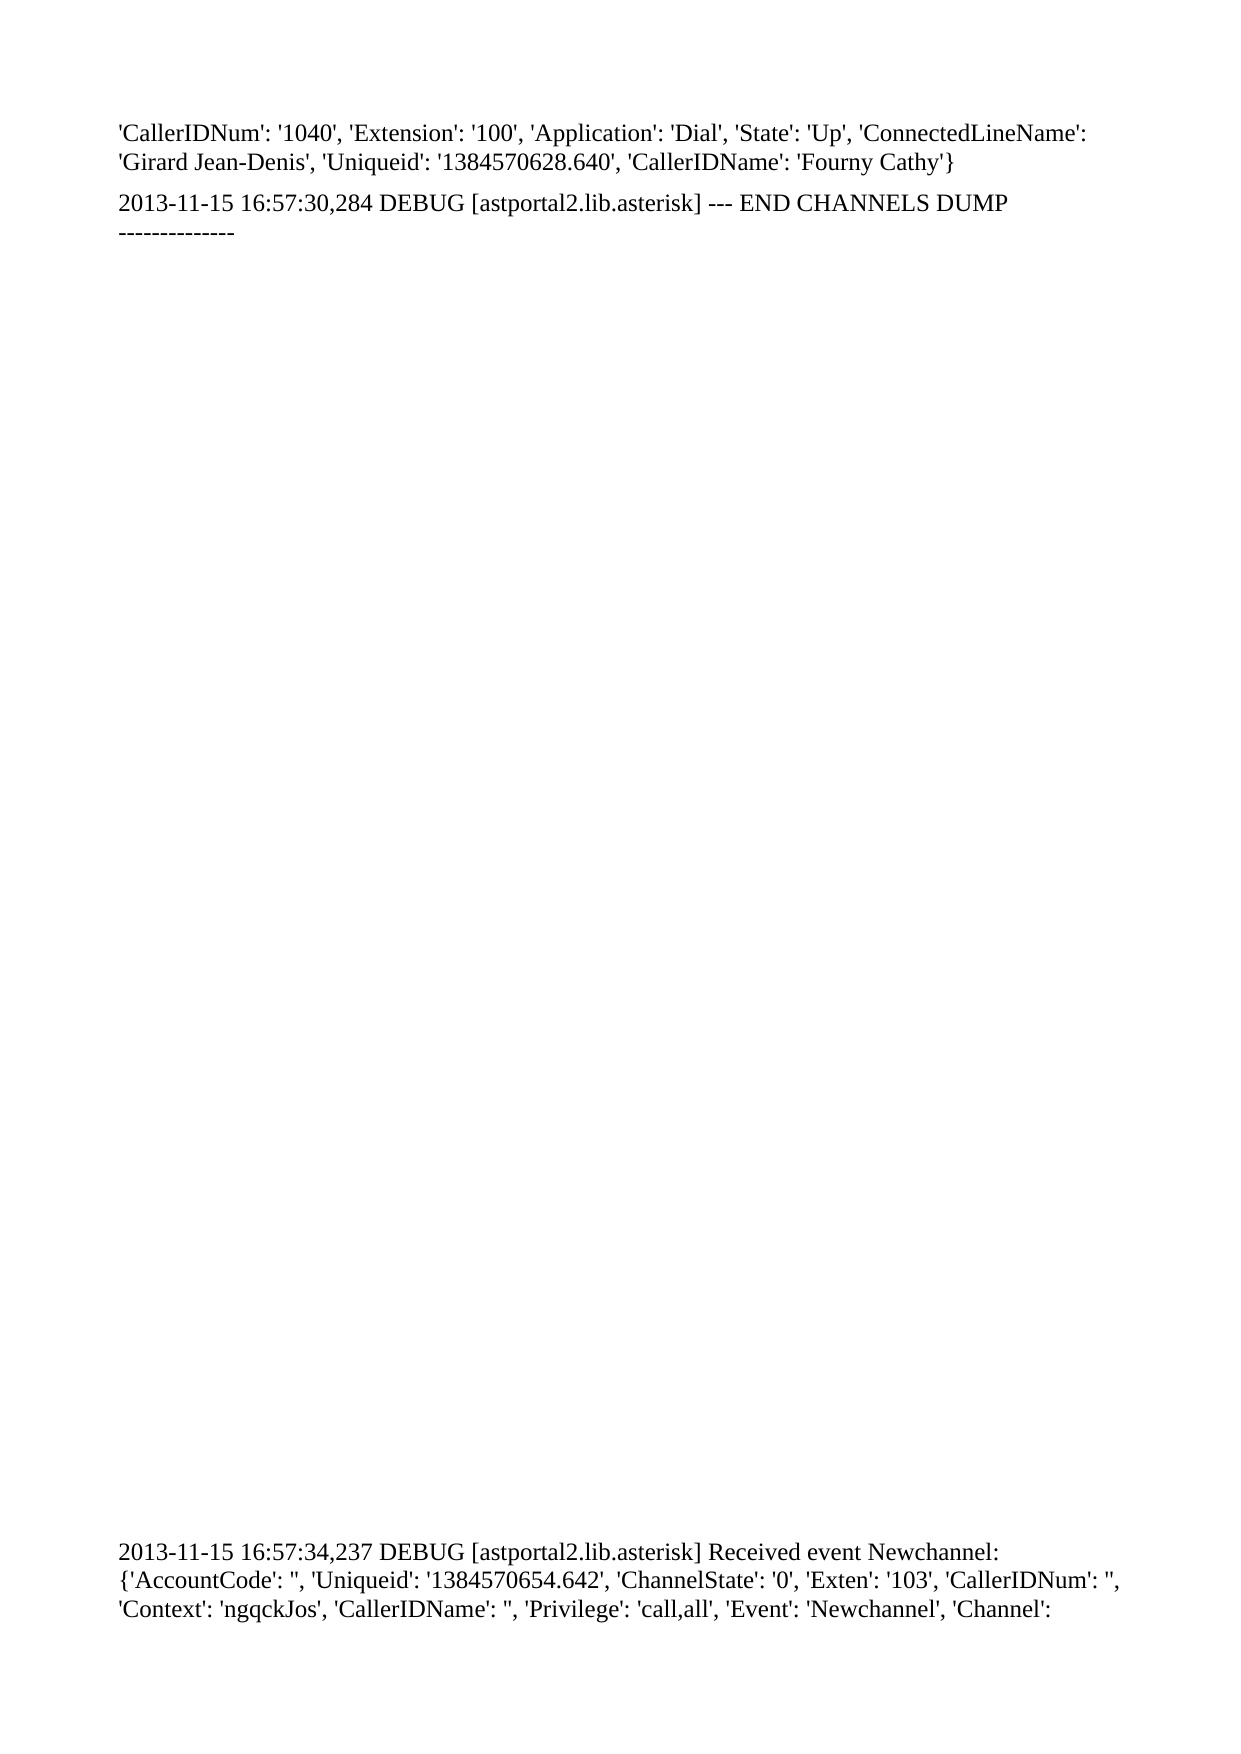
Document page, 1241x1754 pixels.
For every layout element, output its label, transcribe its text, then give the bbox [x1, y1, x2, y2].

text 2013-11-15 16:57:30,284 DEBUG [astportal2.lib.asterisk] --- END CHANNELS DUMP -------------- [118, 188, 1122, 246]
text 'CallerIDNum': '1040', 'Extension': '100', 'Application': 'Dial', 'State': 'Up', 'ConnectedLineName': 'Girard Jean-Denis', 'Uniqueid': '1384570628.640', 'CallerIDName': 'Fourny Cathy'} [118, 118, 1122, 176]
text 2013-11-15 16:57:34,237 DEBUG [astportal2.lib.asterisk] Received event Newchannel: {'AccountCode': '', 'Uniqueid': '1384570654.642', 'ChannelState': '0', 'Exten': '103', 'CallerIDNum': '', 'Context': 'ngqckJos', 'CallerIDName': '', 'Privilege': 'call,all', 'Event': 'Newchannel', 'Channel': [118, 1537, 1122, 1623]
